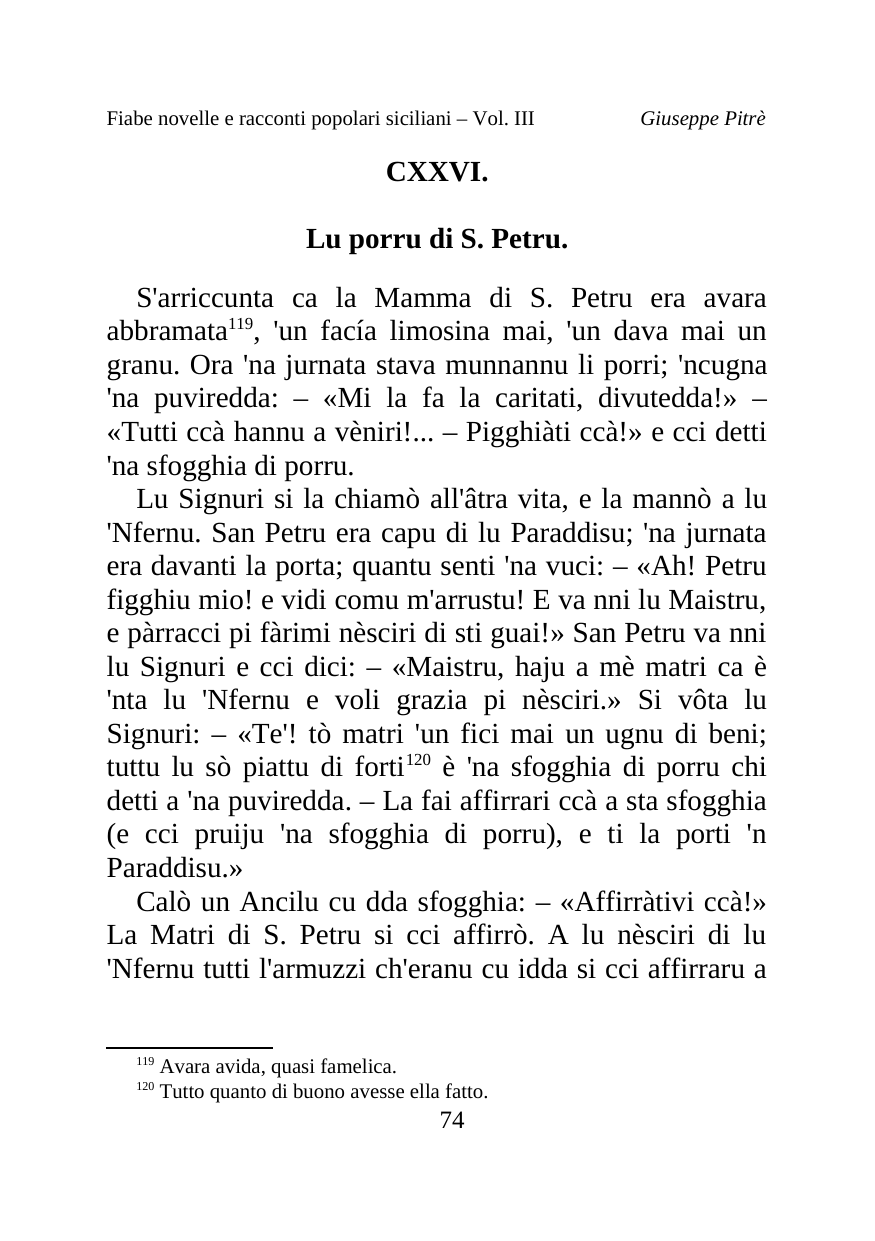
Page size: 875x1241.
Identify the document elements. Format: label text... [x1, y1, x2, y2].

text Lu Signuri si la chiamò all'âtra vita, e la mannò a lu 'Nfernu. San Petru era capu di lu Paraddisu; 'na jurnata era davanti la porta; quantu senti 'na vuci: – «Ah! Petru figghiu mio! e vidi comu m'arrustu! E va nni lu Maistru, e pàrracci pi fàrimi nèsciri di sti guai!» San Petru va nni lu Signuri e cci dici: – «Maistru, haju a mè matri ca è 'nta lu 'Nfernu e voli grazia pi nèsciri.» Si vôta lu Signuri: – «Te'! tò matri 'un fici mai un ugnu di beni; tuttu lu sò piattu di forti è 'na sfogghia di porru chi detti a 'na puviredda. – La fai affirrari ccà a sta sfogghia (e cci pruiju 'na sfogghia di porru), e ti la porti 'n Paraddisu.» [106, 481, 768, 884]
text Calò un Ancilu cu dda sfogghia: – «Affirràtivi ccà!» La Matri di S. Petru si cci affirrò. A lu nèsciri di lu 'Nfernu tutti l'armuzzi ch'eranu cu idda si cci affirraru a [106, 884, 768, 984]
text Avara avida, quasi famelica. [106, 1054, 768, 1078]
text S'arriccunta ca la Mamma di S. Petru era avara abbramata, 'un facía limosina mai, 'un dava mai un granu. Ora 'na jurnata stava munnannu li porri; 'ncugna 'na puviredda: – «Mi la fa la caritati, divutedda!» – «Tutti ccà hannu a vèniri!... – Pigghiàti ccà!» e cci detti 'na sfogghia di porru. [106, 280, 768, 481]
subtitle CXXVI. Lu porru di S. Petru. [106, 154, 768, 255]
text Tutto quanto di buono avesse ella fatto. [106, 1078, 768, 1103]
